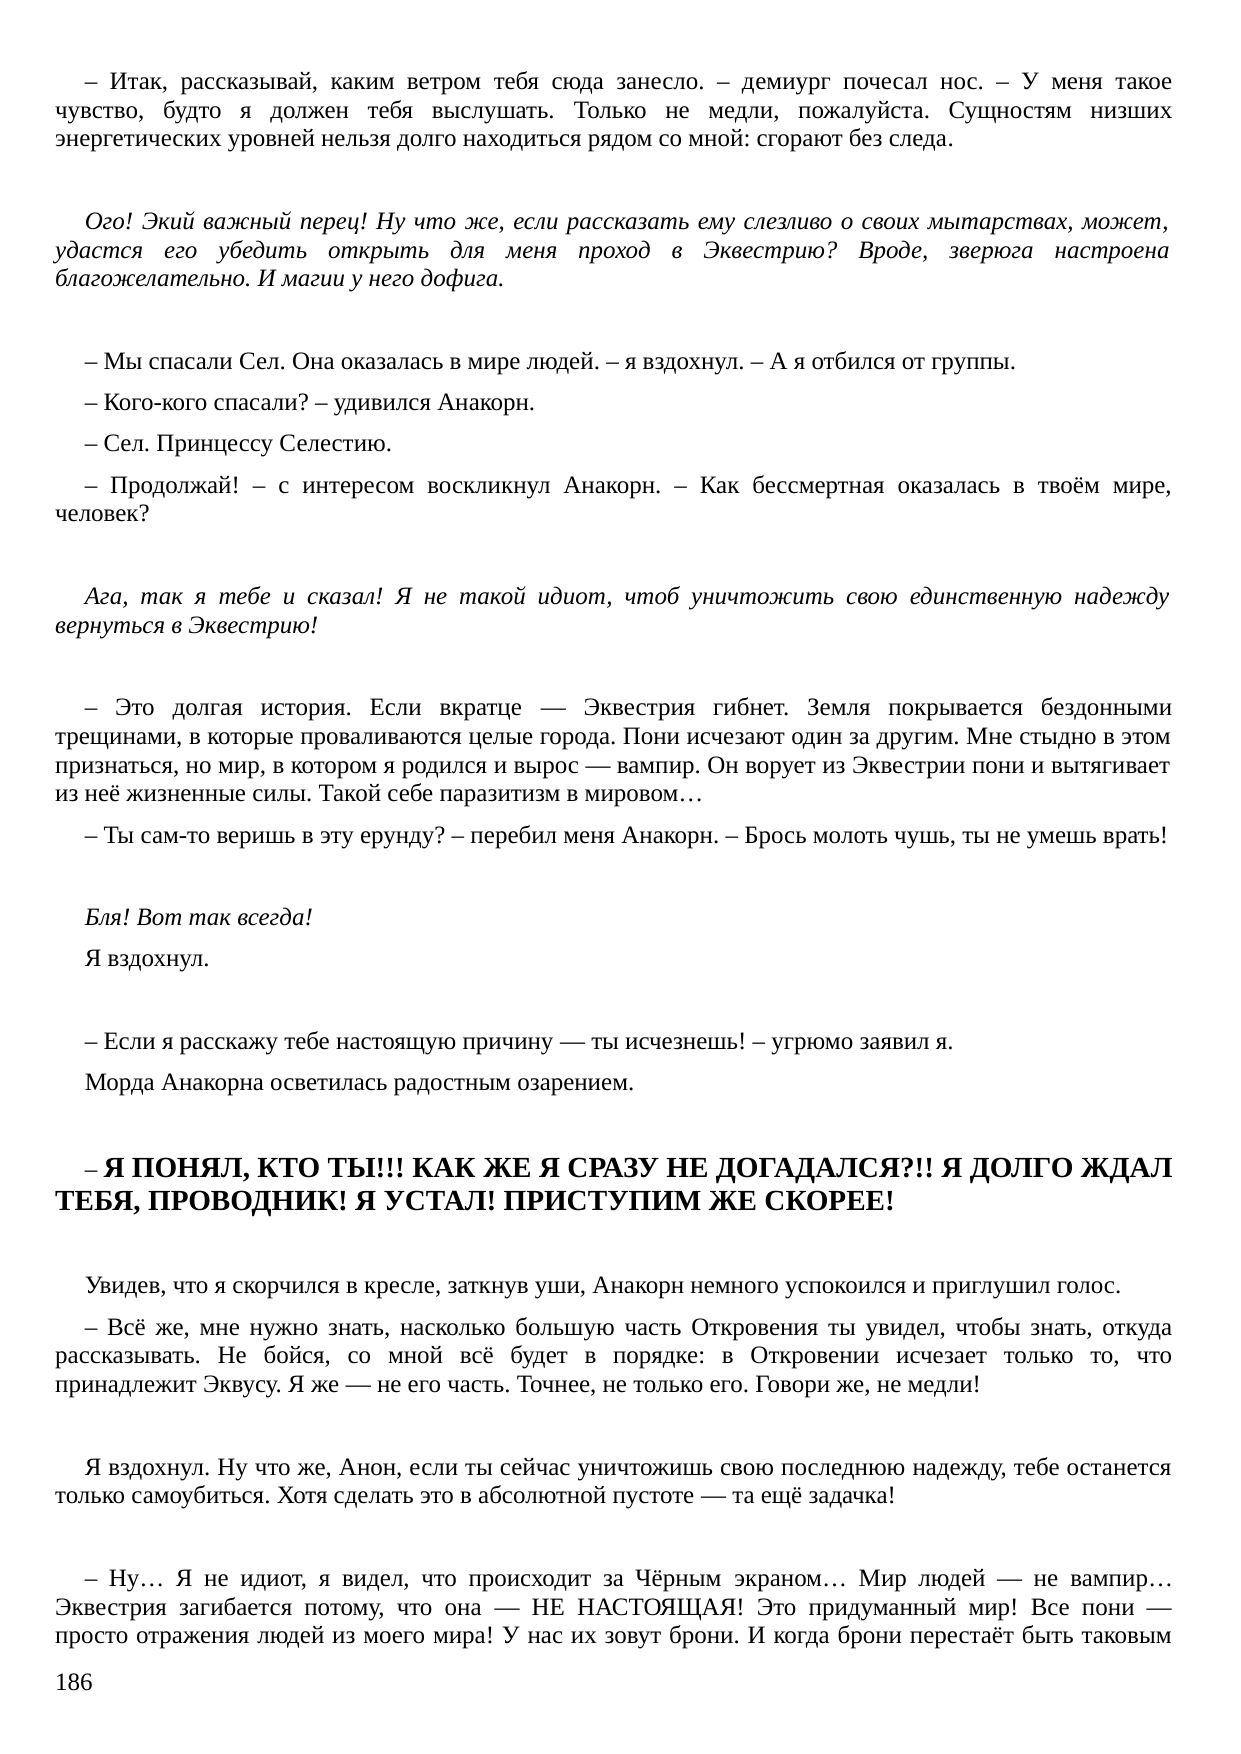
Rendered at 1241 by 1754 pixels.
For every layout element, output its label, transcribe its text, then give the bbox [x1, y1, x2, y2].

text Ага, так я тебе и сказал! Я не такой идиот, чтоб уничтожить свою единственную надежду вернуться в Эквестрию! [55, 581, 1173, 638]
text – Всё же, мне нужно знать, насколько большую часть Откровения ты увидел, чтобы знать, откуда рассказывать. Не бойся, со мной всё будет в порядке: в Откровении исчезает только то, что принадлежит Эквусу. Я же — не его часть. Точнее, не только его. Говори же, не медли! [55, 1312, 1173, 1398]
text Я вздохнул. Ну что же, Анон, если ты сейчас уничтожишь свою последнюю надежду, тебе останется только самоубиться. Хотя сделать это в абсолютной пустоте — та ещё задачка! [55, 1452, 1173, 1509]
text – Ну… Я не идиот, я видел, что происходит за Чёрным экраном… Мир людей — не вампир… Эквестрия загибается потому, что она — НЕ НАСТОЯЩАЯ! Это придуманный мир! Все пони — просто отражения людей из моего мира! У нас их зовут брони. И когда брони перестаёт быть таковым [55, 1563, 1173, 1649]
text – Ты сам-то веришь в эту ерунду? – перебил меня Анакорн. – Брось молоть чушь, ты не умешь врать! [55, 820, 1173, 848]
text – Кого-кого спасали? – удивился Анакорн. [55, 387, 1173, 416]
text – Я ПОНЯЛ, КТО ТЫ!!! КАК ЖЕ Я СРАЗУ НЕ ДОГАДАЛСЯ?!! Я ДОЛГО ЖДАЛ ТЕБЯ, ПРОВОДНИК! Я УСТАЛ! ПРИСТУПИМ ЖЕ СКОРЕЕ! [55, 1150, 1173, 1217]
text – Если я расскажу тебе настоящую причину — ты исчезнешь! – угрюмо заявил я. [55, 1026, 1173, 1055]
text Ого! Экий важный перец! Ну что же, если рассказать ему слезливо о своих мытарствах, может, удастся его убедить открыть для меня проход в Эквестрию? Вроде, зверюга настроена благожелательно. И магии у него дофига. [55, 206, 1173, 292]
text – Мы спасали Сел. Она оказалась в мире людей. – я вздохнул. – А я отбился от группы. [55, 346, 1173, 375]
text Морда Анакорна осветилась радостным озарением. [55, 1067, 1173, 1096]
text – Сел. Принцессу Селестию. [55, 428, 1173, 457]
text – Итак, рассказывай, каким ветром тебя сюда занесло. – демиург почесал нос. – У меня такое чувство, будто я должен тебя выслушать. Только не медли, пожалуйста. Сущностям низших энергетических уровней нельзя долго находиться рядом со мной: сгорают без следа. [55, 66, 1173, 152]
text Увидев, что я скорчился в кресле, заткнув уши, Анакорн немного успокоился и приглушил голос. [55, 1271, 1173, 1299]
text Бля! Вот так всегда! [55, 902, 1173, 931]
text Я вздохнул. [55, 943, 1173, 972]
text – Продолжай! – с интересом воскликнул Анакорн. – Как бессмертная оказалась в твоём мире, человек? [55, 470, 1173, 527]
text – Это долгая история. Если вкратце — Эквестрия гибнет. Земля покрывается бездонными трещинами, в которые проваливаются целые города. Пони исчезают один за другим. Мне стыдно в этом признаться, но мир, в котором я родился и вырос — вампир. Он ворует из Эквестрии пони и вытягивает из неё жизненные силы. Такой себе паразитизм в мировом… [55, 692, 1173, 807]
